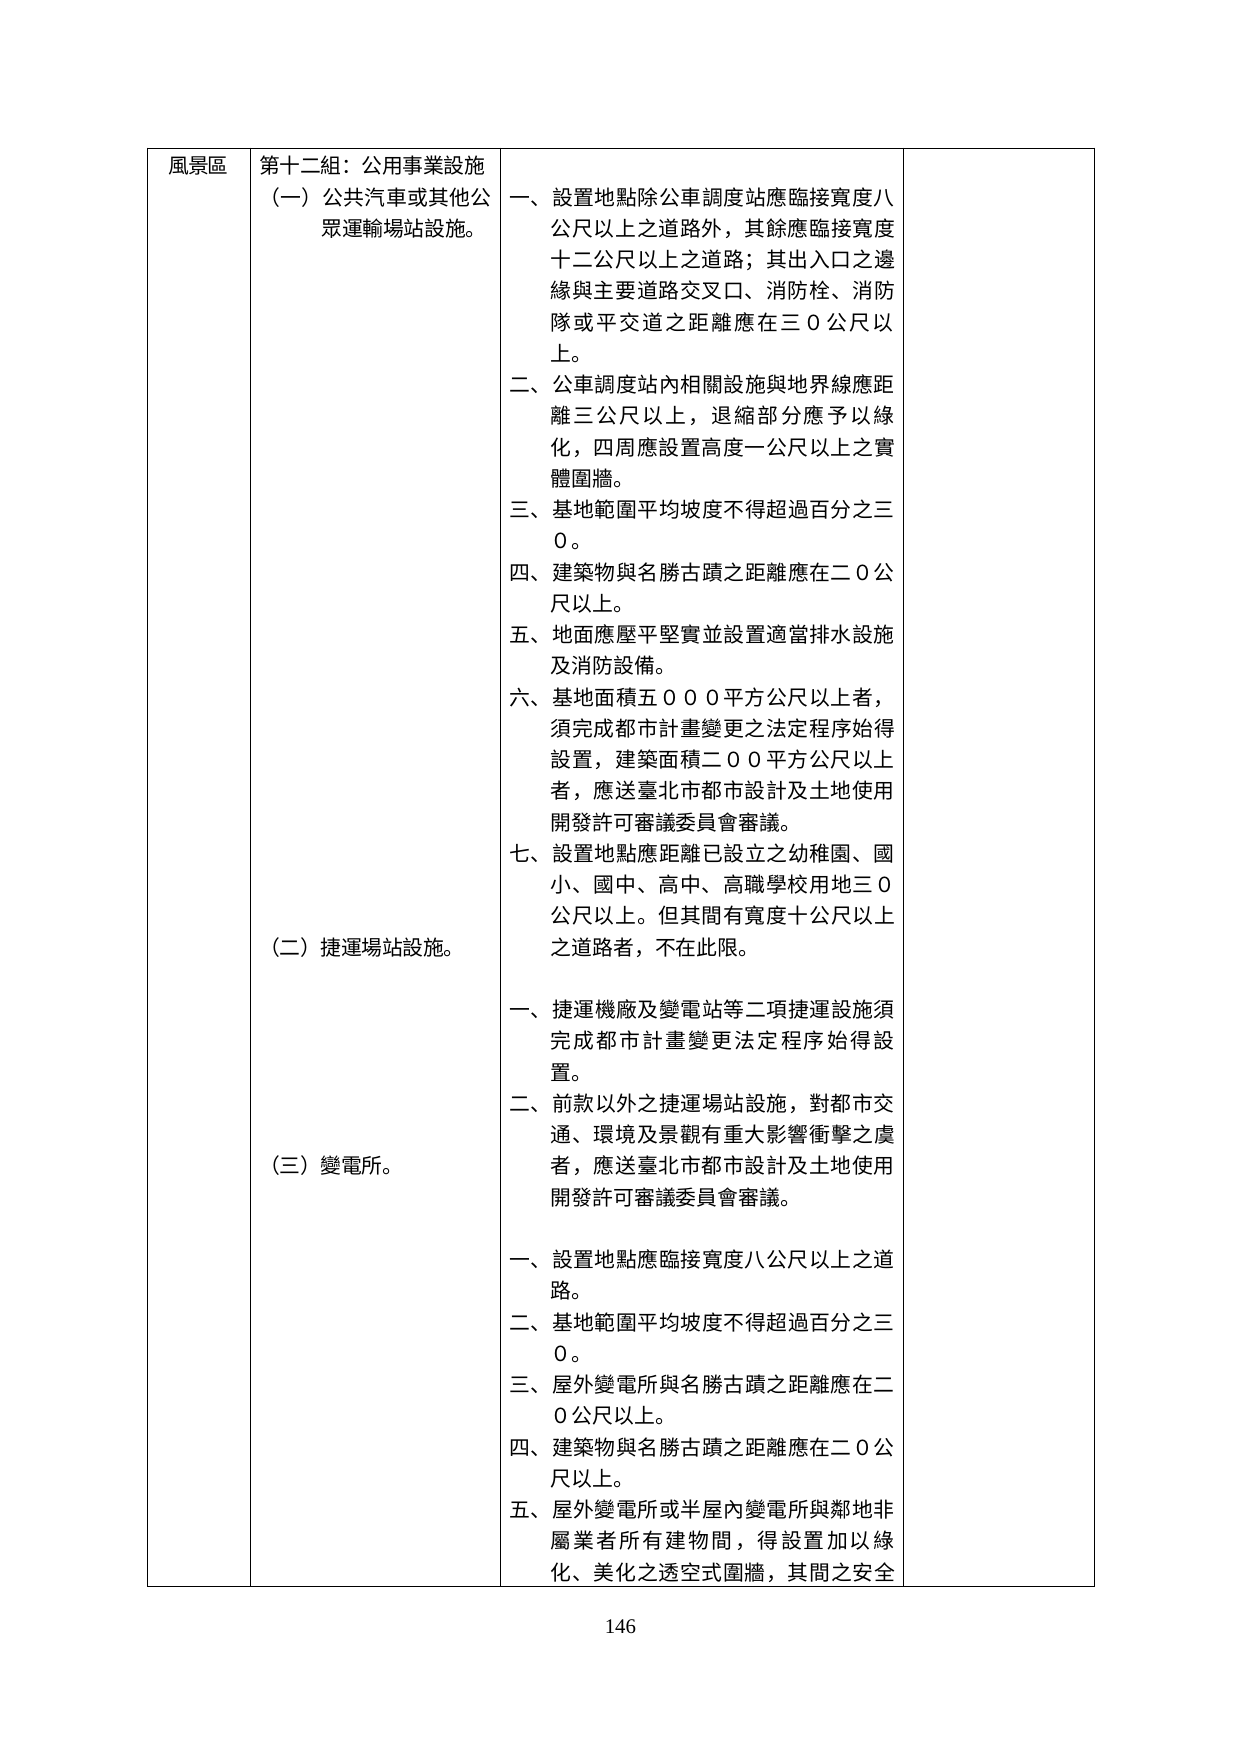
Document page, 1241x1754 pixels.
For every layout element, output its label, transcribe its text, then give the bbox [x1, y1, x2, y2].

table_cell 一、設置地點除公車調度站應臨接寬度八公尺以上之道路外，其餘應臨接寬度十二公尺以上之道路；其出入口之邊緣與主要道路交叉口、消防栓、消防隊或平交道之距離應在三０公尺以上。 二、公車調度站內相關設施與地界線應距離三公尺以上，退縮部分應予以綠化，四周應設置高度一公尺以上之實體圍牆。 三、基地範圍平均坡度不得超過百分之三０。 四、建築物與名勝古蹟之距離應在二０公尺以上。 五、地面應壓平堅實並設置適當排水設施及消防設備。 六、基地面積五０００平方公尺以上者，須完成都市計畫變更之法定程序始得設置，建築面積二００平方公尺以上者，應送臺北市都市設計及土地使用開發許可審議委員會審議。 七、設置地點應距離已設立之幼稚園、國小、國中、高中、高職學校用地三０公尺以上。但其間有寬度十公尺以上之道路者，不在此限。 一、捷運機廠及變電站等二項捷運設施須完成都市計畫變更法定程序始得設置。 二、前款以外之捷運場站設施，對都市交通、環境及景觀有重大影響衝擊之虞者，應送臺北市都市設計及土地使用開發許可審議委員會審議。 一、設置地點應臨接寬度八公尺以上之道路。 二、基地範圍平均坡度不得超過百分之三０。 三、屋外變電所與名勝古蹟之距離應在二０公尺以上。 四、建築物與名勝古蹟之距離應在二０公尺以上。 五、屋外變電所或半屋內變電所與鄰地非屬業者所有建物間，得設置加以綠化、美化之透空式圍牆，其間之安全 [501, 149, 903, 1586]
table_cell 第十二組：公用事業設施 （一）公共汽車或其他公眾運輸場站設施。 （二）捷運場站設施。 （三）變電所。 [251, 149, 500, 1586]
table_cell 風景區 [148, 149, 250, 1586]
table_cell [904, 149, 1094, 1586]
